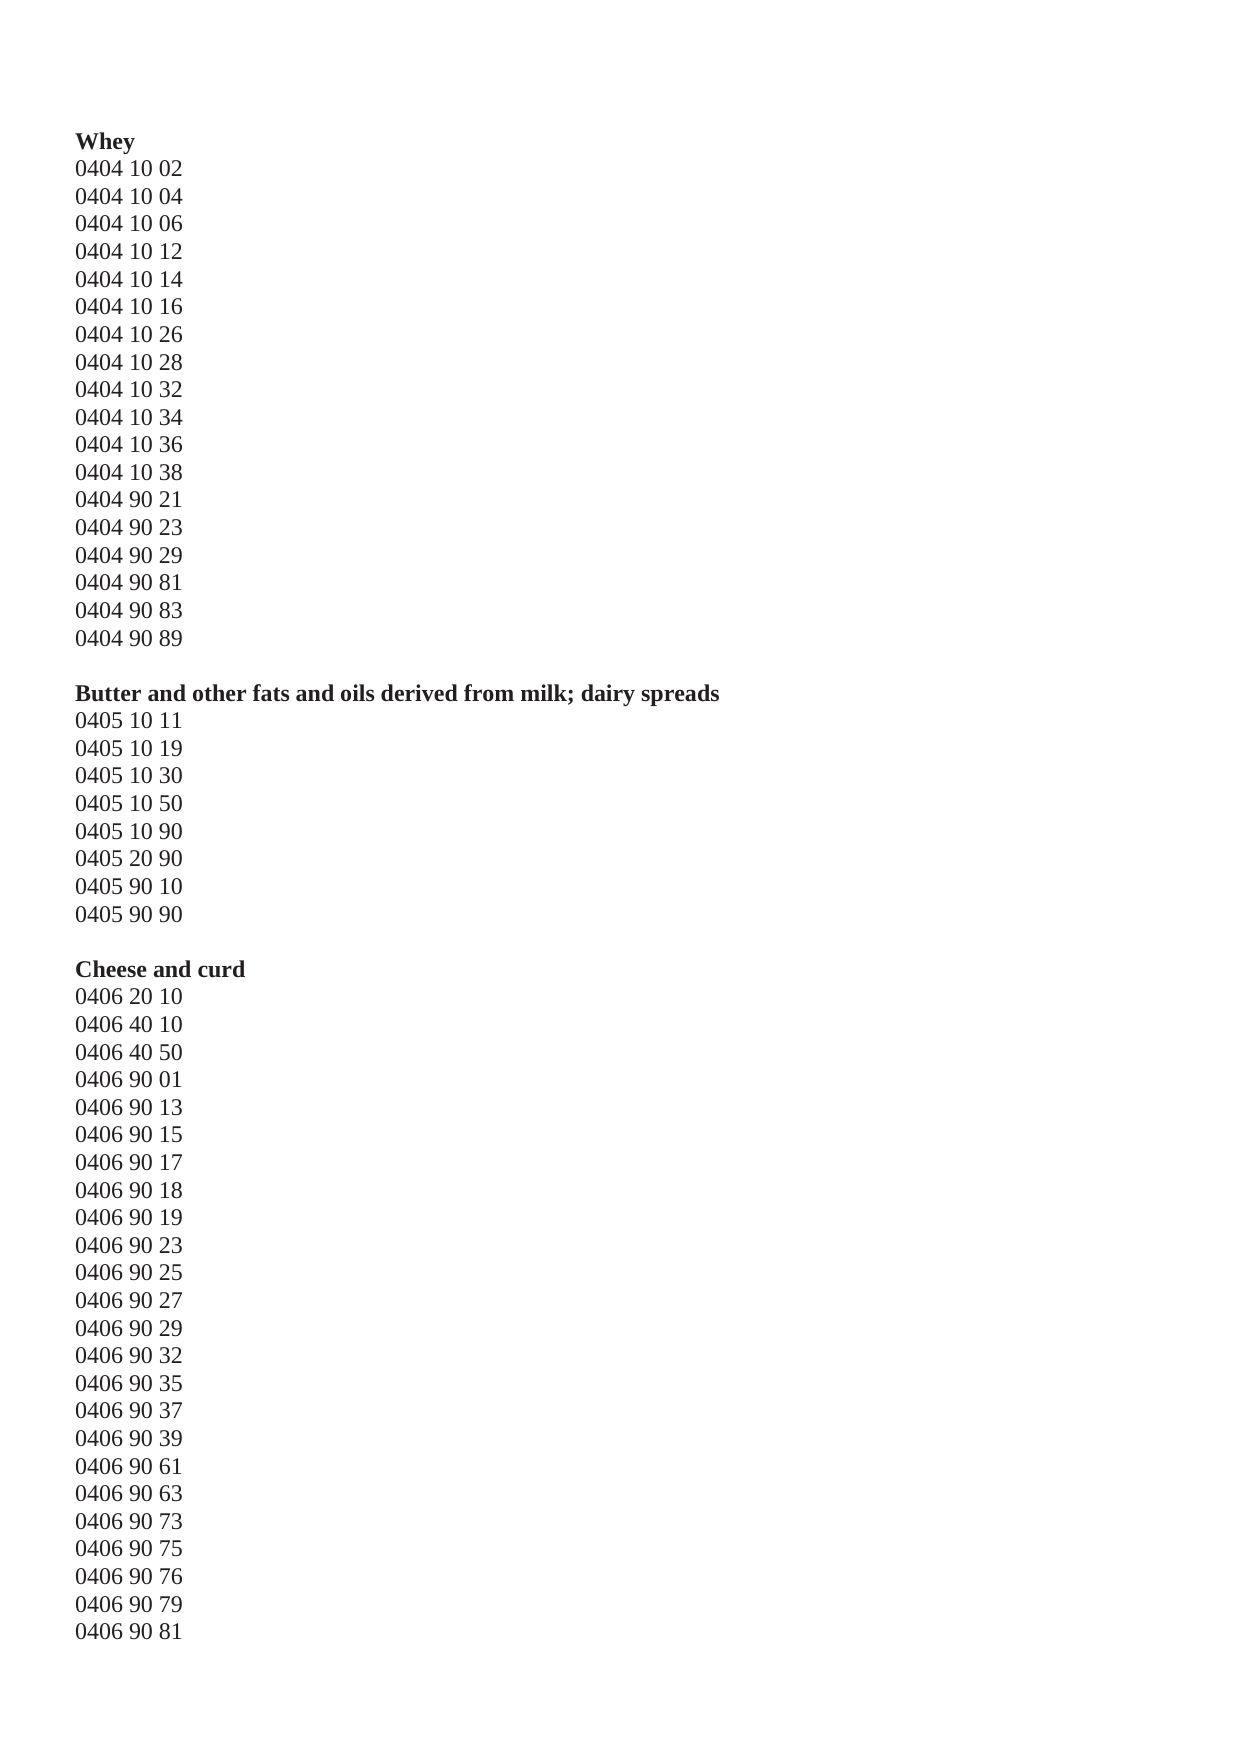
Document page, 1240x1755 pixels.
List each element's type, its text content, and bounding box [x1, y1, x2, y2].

text 0406 90 17 [75, 1148, 1164, 1176]
text 0404 10 16 [75, 292, 1164, 320]
text 0404 10 02 [75, 154, 1164, 182]
text 0404 10 28 [75, 347, 1164, 375]
text 0404 10 14 [75, 265, 1164, 292]
text 0405 90 10 [75, 872, 1164, 899]
text 0404 10 26 [75, 320, 1164, 347]
text 0405 90 90 [75, 899, 1164, 927]
text 0406 90 32 [75, 1341, 1164, 1369]
text 0404 90 29 [75, 541, 1164, 568]
text 0405 10 30 [75, 762, 1164, 789]
text 0406 90 15 [75, 1120, 1164, 1148]
text 0404 90 23 [75, 513, 1164, 541]
text 0406 90 23 [75, 1231, 1164, 1258]
text 0404 10 36 [75, 430, 1164, 458]
text 0406 90 75 [75, 1534, 1164, 1562]
text 0404 10 12 [75, 237, 1164, 265]
text 0404 10 34 [75, 403, 1164, 430]
text 0406 90 73 [75, 1507, 1164, 1534]
text 0406 90 27 [75, 1286, 1164, 1314]
text Cheese and curd [75, 955, 1164, 982]
text 0405 10 50 [75, 789, 1164, 817]
text 0405 10 90 [75, 817, 1164, 844]
text 0404 10 32 [75, 375, 1164, 403]
text 0405 10 19 [75, 734, 1164, 762]
text 0406 90 13 [75, 1093, 1164, 1120]
text 0404 10 06 [75, 209, 1164, 237]
text 0406 90 79 [75, 1590, 1164, 1617]
text 0406 90 63 [75, 1479, 1164, 1507]
text 0404 10 38 [75, 458, 1164, 486]
text 0406 90 19 [75, 1203, 1164, 1231]
text 0406 90 35 [75, 1369, 1164, 1396]
text 0406 90 18 [75, 1176, 1164, 1203]
text 0406 90 61 [75, 1452, 1164, 1479]
text 0406 40 10 [75, 1010, 1164, 1038]
text Whey [75, 127, 1164, 154]
text 0406 90 39 [75, 1424, 1164, 1452]
text 0406 20 10 [75, 982, 1164, 1010]
text 0404 90 83 [75, 596, 1164, 623]
text 0406 90 25 [75, 1258, 1164, 1286]
text 0406 90 81 [75, 1617, 1164, 1645]
text 0404 10 04 [75, 182, 1164, 209]
text 0406 90 76 [75, 1562, 1164, 1590]
text 0405 20 90 [75, 844, 1164, 872]
text 0404 90 21 [75, 486, 1164, 513]
text 0406 90 29 [75, 1314, 1164, 1341]
text 0404 90 81 [75, 568, 1164, 596]
text Butter and other fats and oils derived from milk; dairy spreads [75, 679, 1164, 706]
text 0405 10 11 [75, 706, 1164, 734]
text 0406 40 50 [75, 1038, 1164, 1065]
text 0404 90 89 [75, 623, 1164, 651]
text 0406 90 01 [75, 1065, 1164, 1093]
text 0406 90 37 [75, 1396, 1164, 1424]
